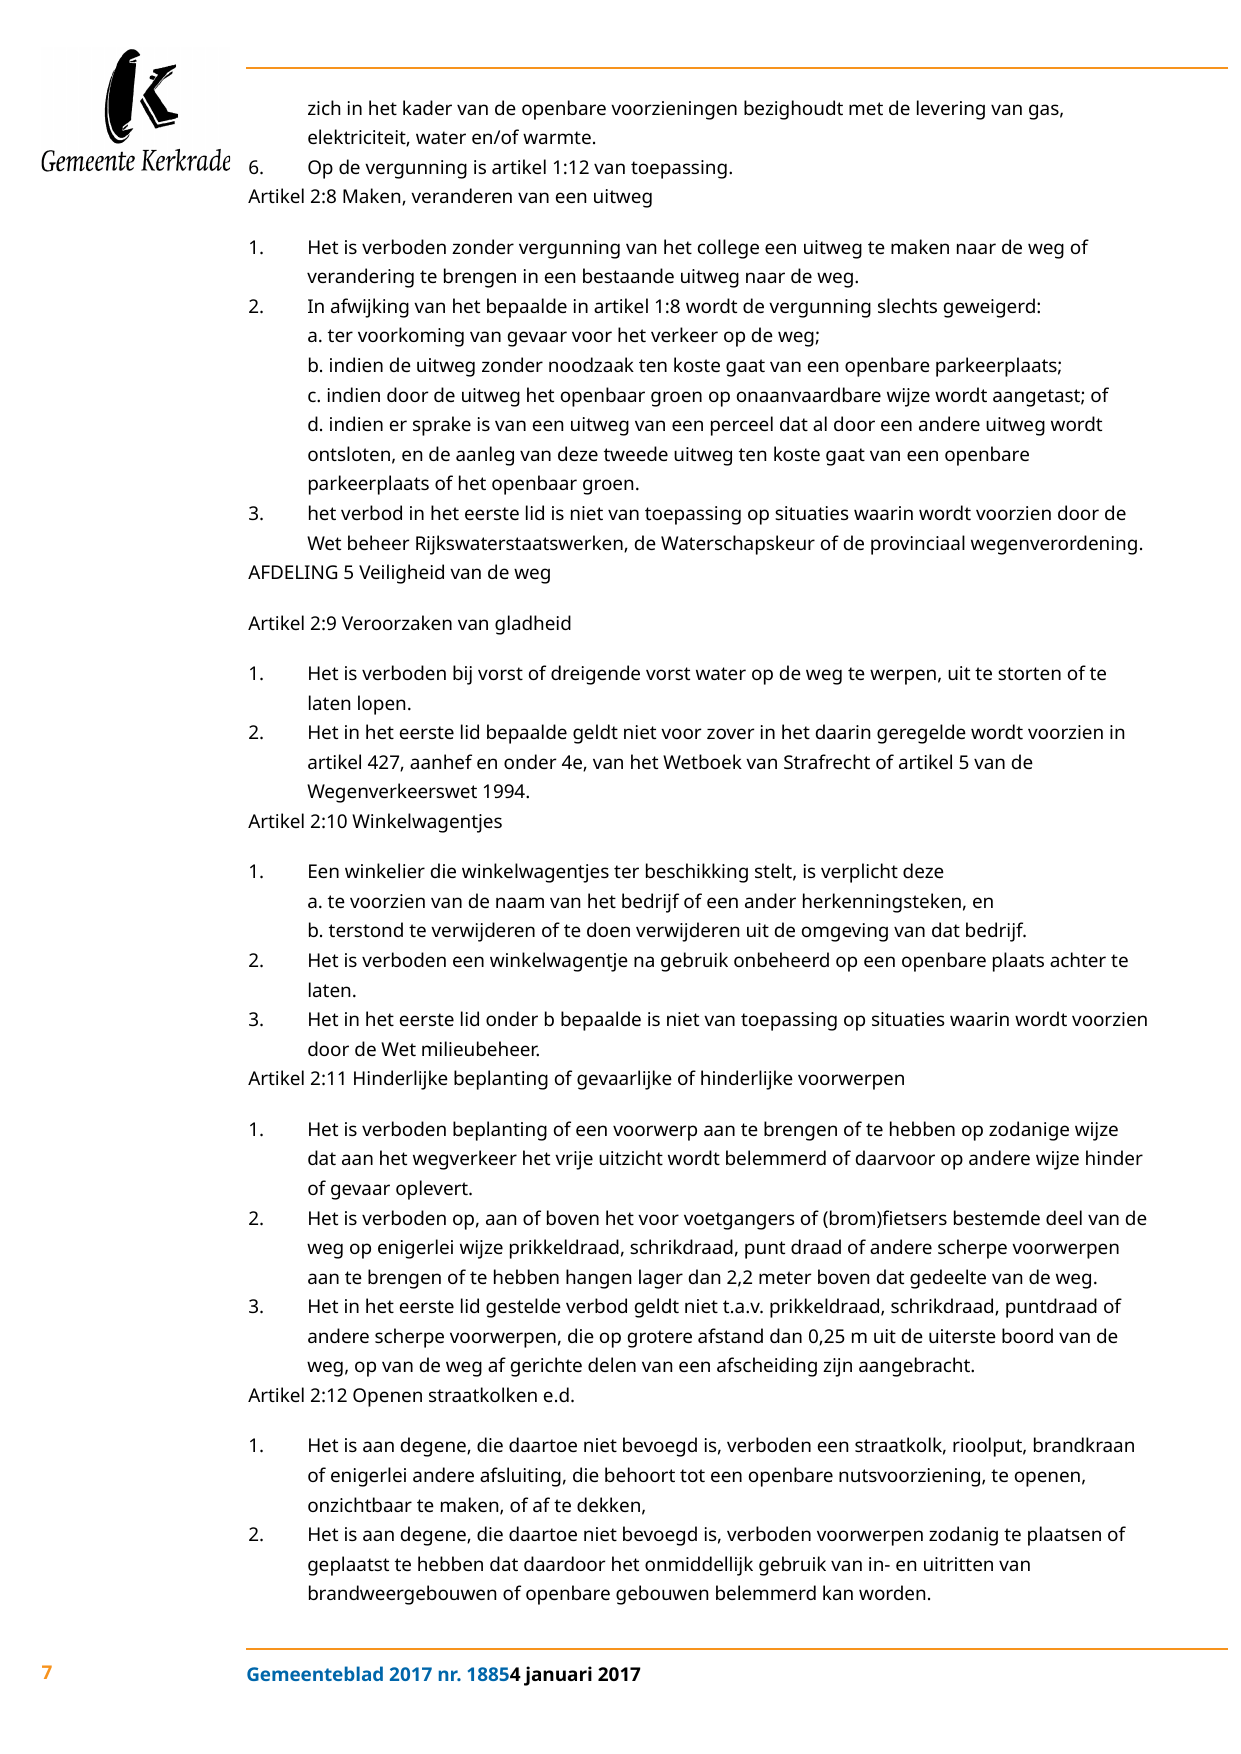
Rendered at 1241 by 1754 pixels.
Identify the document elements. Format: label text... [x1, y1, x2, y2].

list a. te voorzien van de naam van het bedrijf of een ander herkenningsteken, en [248, 888, 1152, 914]
list b. indien de uitweg zonder noodzaak ten koste gaat van een openbare parkeerplaats; [248, 352, 1152, 378]
list Het in het eerste lid bepaalde geldt niet voor zover in het daarin geregelde wordt voorzien in artikel 427, aanhef en onder 4e, van het Wetboek van Strafrecht of artikel 5 van de Wegenverkeerswet 1994. [248, 719, 1152, 804]
list Het is verboden bij vorst of dreigende vorst water op de weg te werpen, uit te storten of te laten lopen. [248, 660, 1152, 716]
picture [41, 47, 231, 172]
text Artikel 2:9 Veroorzaken van gladheid [248, 610, 1152, 636]
text AFDELING 5 Veiligheid van de weg [248, 559, 1152, 585]
list b. terstond te verwijderen of te doen verwijderen uit de omgeving van dat bedrijf. [248, 918, 1152, 943]
text Artikel 2:8 Maken, veranderen van een uitweg [248, 183, 1152, 209]
list d. indien er sprake is van een uitweg van een perceel dat al door een andere uitweg wordt ontsloten, en de aanleg van deze tweede uitweg ten koste gaat van een openbare parkeerplaats of het openbaar groen. [248, 411, 1152, 496]
list zich in het kader van de openbare voorzieningen bezighoudt met de levering van gas, elektriciteit, water en/of warmte. [248, 95, 1152, 150]
list c. indien door de uitweg het openbaar groen op onaanvaardbare wijze wordt aangetast; of [248, 382, 1152, 408]
list Een winkelier die winkelwagentjes ter beschikking stelt, is verplicht deze [248, 858, 1152, 884]
list Het is verboden een winkelwagentje na gebruik onbeheerd op een openbare plaats achter te laten. [248, 947, 1152, 1003]
list Het is aan degene, die daartoe niet bevoegd is, verboden voorwerpen zodanig te plaatsen of geplaatst te hebben dat daardoor het onmiddellijk gebruik van in- en uitritten van brandweergebouwen of openbare gebouwen belemmerd kan worden. [248, 1521, 1152, 1606]
list Het is verboden zonder vergunning van het college een uitweg te maken naar de weg of verandering te brengen in een bestaande uitweg naar de weg. [248, 234, 1152, 289]
list In afwijking van het bepaalde in artikel 1:8 wordt de vergunning slechts geweigerd: [248, 293, 1152, 319]
list a. ter voorkoming van gevaar voor het verkeer op de weg; [248, 323, 1152, 348]
list Het in het eerste lid onder b bepaalde is niet van toepassing op situaties waarin wordt voorzien door de Wet milieubeheer. [248, 1006, 1152, 1062]
list Het is aan degene, die daartoe niet bevoegd is, verboden een straatkolk, rioolput, brandkraan of enigerlei andere afsluiting, die behoort tot een openbare nutsvoorziening, te openen, onzichtbaar te maken, of af te dekken, [248, 1433, 1152, 1518]
text Artikel 2:12 Openen straatkolken e.d. [248, 1382, 1152, 1408]
list het verbod in het eerste lid is niet van toepassing op situaties waarin wordt voorzien door de Wet beheer Rijkswaterstaatswerken, de Waterschapskeur of de provinciaal wegenverordening. [248, 500, 1152, 556]
text Artikel 2:10 Winkelwagentjes [248, 808, 1152, 834]
list Het in het eerste lid gestelde verbod geldt niet t.a.v. prikkeldraad, schrikdraad, puntdraad of andere scherpe voorwerpen, die op grotere afstand dan 0,25 m uit de uiterste boord van de weg, op van de weg af gerichte delen van een afscheiding zijn aangebracht. [248, 1293, 1152, 1378]
text Artikel 2:11 Hinderlijke beplanting of gevaarlijke of hinderlijke voorwerpen [248, 1066, 1152, 1091]
list Het is verboden beplanting of een voorwerp aan te brengen of te hebben op zodanige wijze dat aan het wegverkeer het vrije uitzicht wordt belemmerd of daarvoor op andere wijze hinder of gevaar oplevert. [248, 1116, 1152, 1201]
list Op de vergunning is artikel 1:12 van toepassing. [248, 154, 1152, 180]
list Het is verboden op, aan of boven het voor voetgangers of (brom)fietsers bestemde deel van de weg op enigerlei wijze prikkeldraad, schrikdraad, punt draad of andere scherpe voorwerpen aan te brengen of te hebben hangen lager dan 2,2 meter boven dat gedeelte van de weg. [248, 1205, 1152, 1290]
